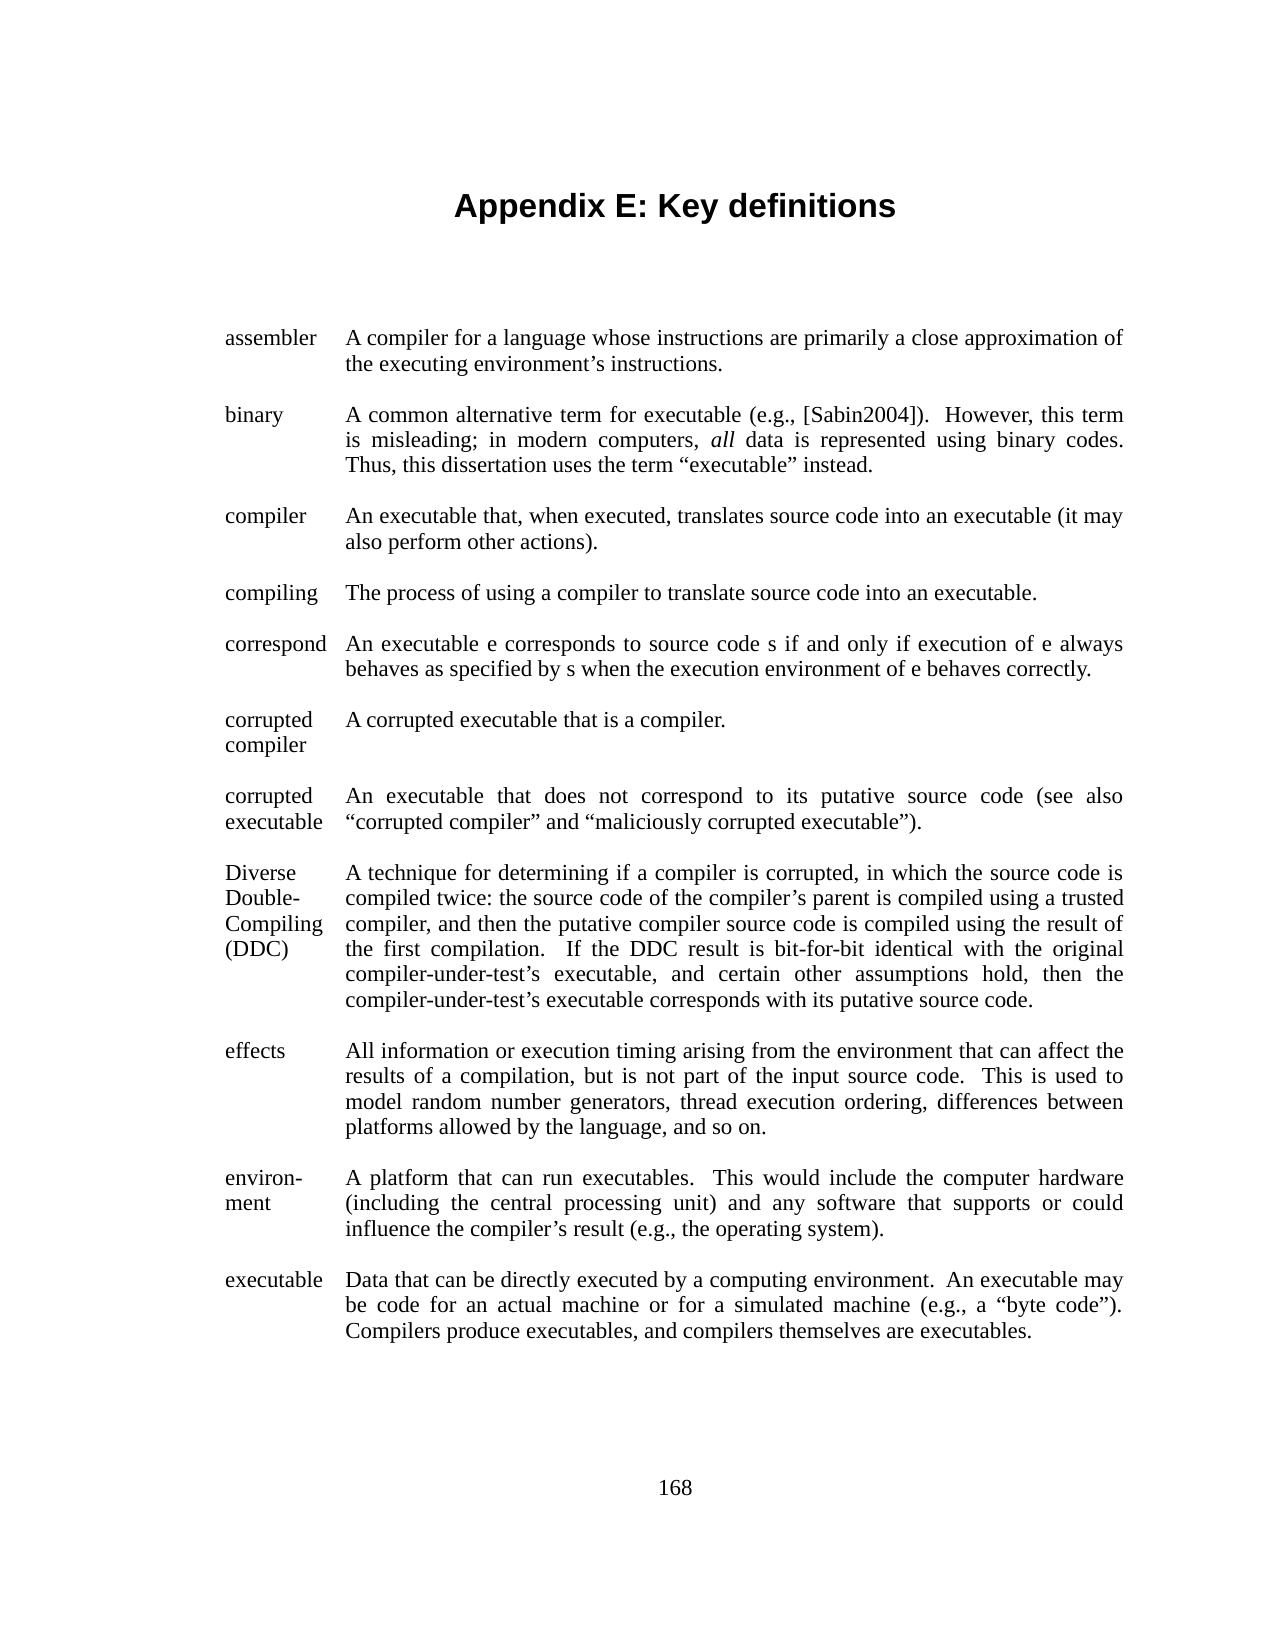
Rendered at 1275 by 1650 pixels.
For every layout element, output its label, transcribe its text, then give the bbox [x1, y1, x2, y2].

table_cell [333, 1038, 345, 1165]
table_cell compiler [225, 504, 333, 580]
table_cell A corrupted executable that is a compiler. [345, 707, 1125, 783]
table_header A compiler for a language whose instructions are primarily a close approximation of the executing environment’s instructions. [345, 325, 1125, 402]
table_cell [333, 707, 345, 783]
table_cell An executable e corresponds to source code s if and only if execution of e always behaves as specified by s when the execution environment of e behaves correctly. [345, 631, 1125, 707]
table_cell binary [225, 402, 333, 503]
table_cell [333, 1267, 345, 1368]
table_cell A technique for determining if a compiler is corrupted, in which the source code is compiled twice: the source code of the compiler’s parent is compiled using a trusted compiler, and then the putative compiler source code is compiled using the result of the first compilation. If the DDC result is bit-for-bit identical with the original compiler-under-test’s executable, and certain other assumptions hold, then the compiler-under-test’s executable corresponds with its putative source code. [345, 860, 1125, 1038]
table_cell corrupted executable [225, 784, 333, 860]
table_cell effects [225, 1038, 333, 1165]
table_cell [333, 631, 345, 707]
table_cell All information or execution timing arising from the environment that can affect the results of a compilation, but is not part of the input source code. This is used to model random number generators, thread execution ordering, differences between platforms allowed by the language, and so on. [345, 1038, 1125, 1165]
table_cell Diverse Double-Compiling (DDC) [225, 860, 333, 1038]
table_cell [333, 784, 345, 860]
table_cell An executable that, when executed, translates source code into an executable (it may also perform other actions). [345, 504, 1125, 580]
table_cell executable [225, 1267, 333, 1368]
table_cell corrupted compiler [225, 707, 333, 783]
table_cell [333, 860, 345, 1038]
subtitle Key definitions [225, 187, 1125, 225]
table_cell The process of using a compiler to translate source code into an executable. [345, 580, 1125, 631]
table_cell Data that can be directly executed by a computing environment. An executable may be code for an actual machine or for a simulated machine (e.g., a “byte code”). Compilers produce executables, and compilers themselves are executables. [345, 1267, 1125, 1368]
table_cell [333, 504, 345, 580]
table_cell [333, 1165, 345, 1267]
table_cell A platform that can run executables. This would include the computer hardware (including the central processing unit) and any software that supports or could influence the compiler’s result (e.g., the operating system). [345, 1165, 1125, 1267]
table_cell An executable that does not correspond to its putative source code (see also “corrupted compiler” and “maliciously corrupted executable”). [345, 784, 1125, 860]
table_cell compiling [225, 580, 333, 631]
table_header assembler [225, 325, 333, 402]
table_header [333, 325, 345, 402]
table_cell [333, 580, 345, 631]
table_cell correspond [225, 631, 333, 707]
table_cell [333, 402, 345, 503]
table_cell A common alternative term for executable (e.g., [Sabin2004]). However, this term is misleading; in modern computers, all data is represented using binary codes. Thus, this dissertation uses the term “executable” instead. [345, 402, 1125, 503]
table_cell environ­ment [225, 1165, 333, 1267]
